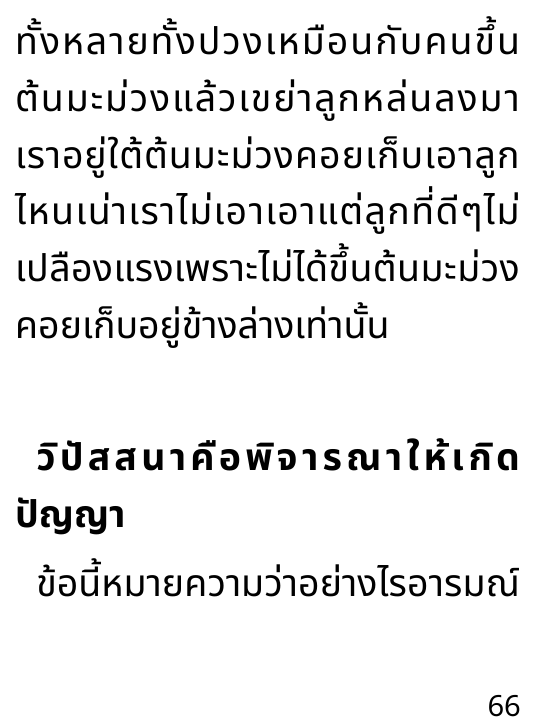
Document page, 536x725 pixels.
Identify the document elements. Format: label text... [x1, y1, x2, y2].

text ทั้งหลายทั้งปวงเหมือนกับคนขึ้นต้นมะม่วงแล้วเขย่าลูกหล่นลงมาเราอยู่ใต้ต้นมะม่วงคอยเก็บเอาลูกไหนเน่าเราไม่เอาเอาแต่ลูกที่ดีๆไม่เปลืองแรงเพราะไม่ได้ขึ้นต้นมะม่วงคอยเก็บอยู่ข้างล่างเท่านั้น [15, 15, 521, 355]
text ข้อนี้หมายความว่าอย่างไรอารมณ์ [15, 557, 521, 613]
text วิปัสสนาคือพิจารณาให้เกิดปัญญา [15, 431, 521, 544]
